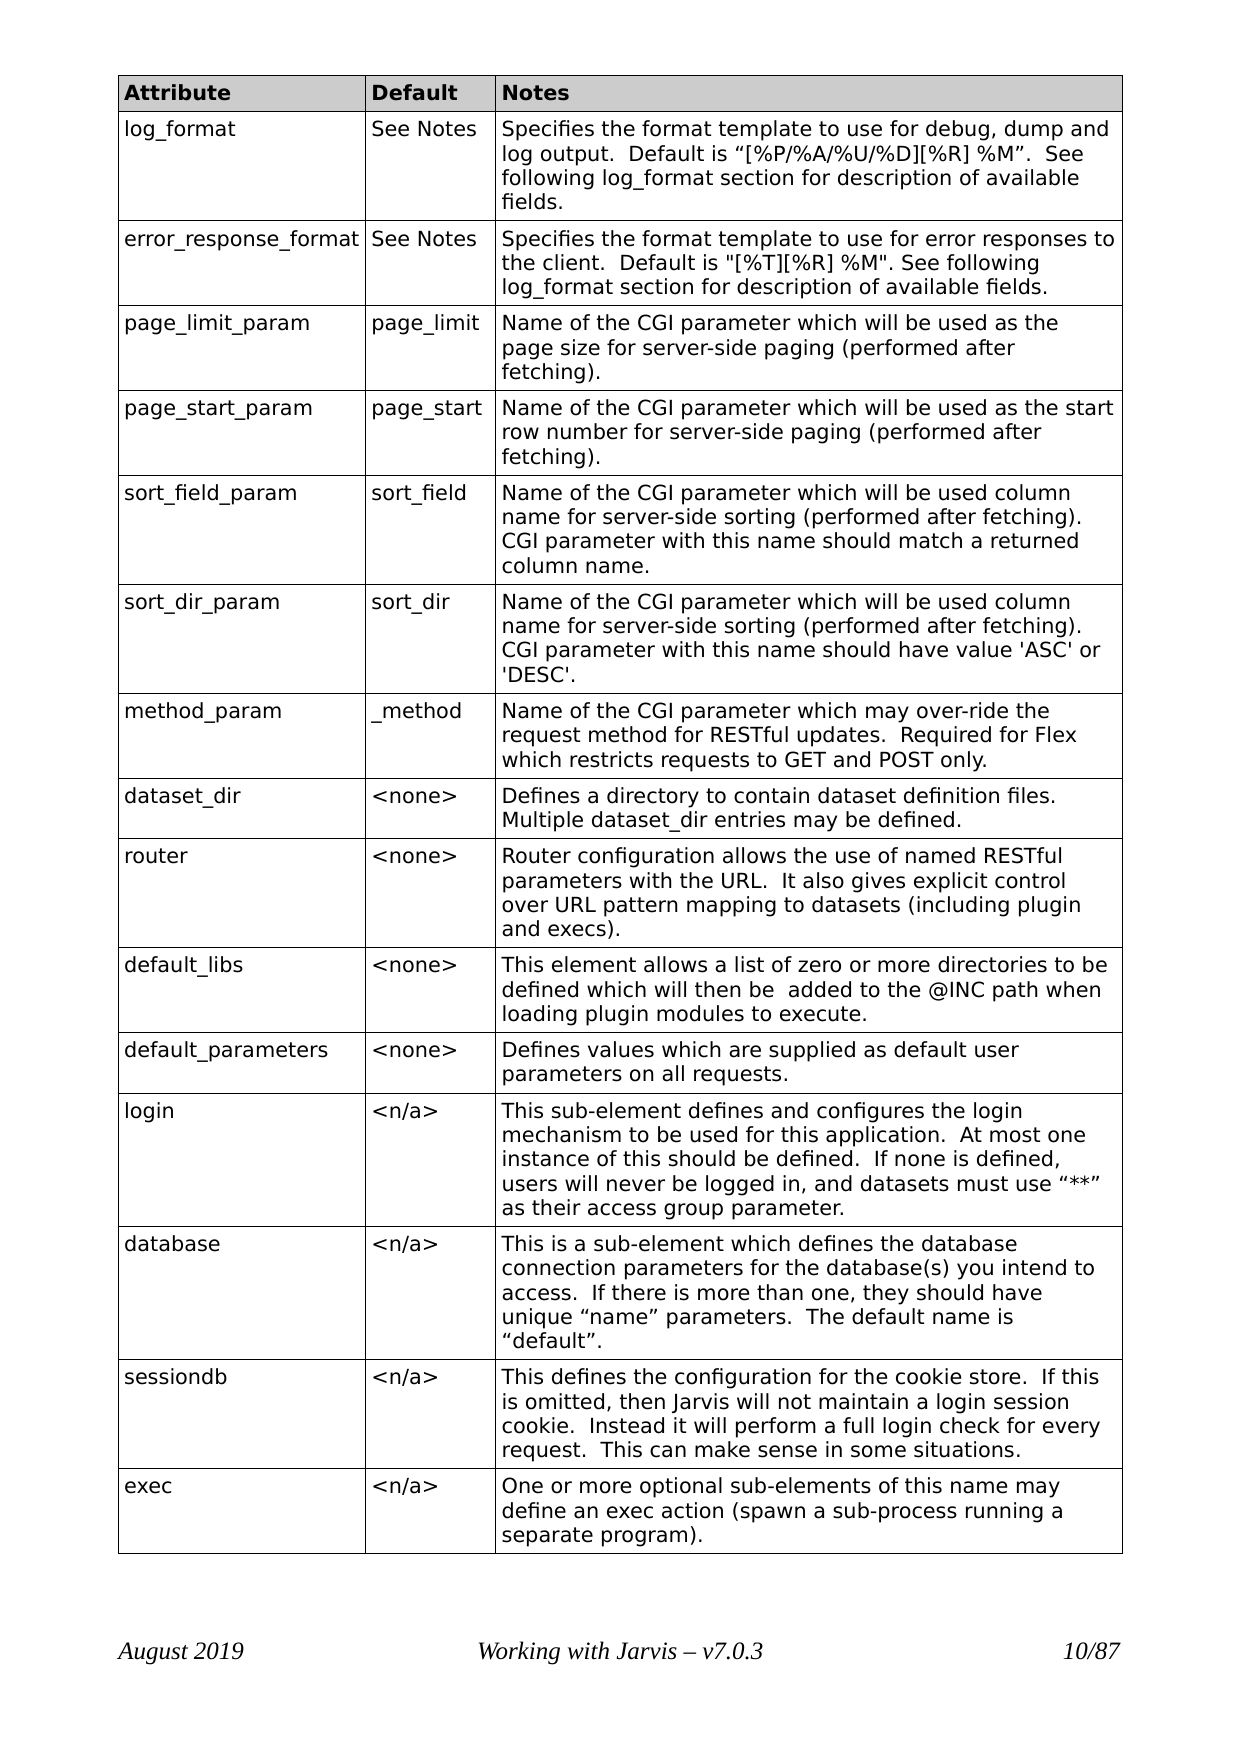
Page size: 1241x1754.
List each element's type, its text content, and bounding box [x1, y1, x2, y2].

table_cell page_start_param [119, 391, 365, 475]
table_cell log_format [119, 112, 365, 220]
table_cell This sub-element defines and configures the login mechanism to be used for this application. At most one instance of this should be defined. If none is defined, users will never be logged in, and datasets must use “**” as their access group parameter. [496, 1094, 1122, 1226]
table_header Attribute [119, 76, 365, 111]
table_cell method_param [119, 694, 365, 778]
table_cell default_parameters [119, 1033, 365, 1092]
table_cell database [119, 1227, 365, 1359]
table_cell Specifies the format template to use for error responses to the client. Default is "[%T][%R] %M". See following log_format section for description of available fields. [496, 221, 1122, 305]
table_cell exec [119, 1469, 365, 1553]
table_cell page_limit_param [119, 306, 365, 390]
table_cell <none> [366, 948, 495, 1032]
table_cell This element allows a list of zero or more directories to be defined which will then be added to the @INC path when loading plugin modules to execute. [496, 948, 1122, 1032]
table_cell See Notes [366, 112, 495, 220]
table_cell page_start [366, 391, 495, 475]
table_cell This defines the configuration for the cookie store. If this is omitted, then Jarvis will not maintain a login session cookie. Instead it will perform a full login check for every request. This can make sense in some situations. [496, 1360, 1122, 1468]
table_cell Name of the CGI parameter which will be used as the start row number for server-side paging (performed after fetching). [496, 391, 1122, 475]
table_cell default_libs [119, 948, 365, 1032]
table_cell sort_dir_param [119, 585, 365, 693]
table_cell page_limit [366, 306, 495, 390]
table_cell Name of the CGI parameter which will be used column name for server-side sorting (performed after fetching). CGI parameter with this name should have value 'ASC' or 'DESC'. [496, 585, 1122, 693]
table_cell Defines a directory to contain dataset definition files. Multiple dataset_dir entries may be defined. [496, 779, 1122, 838]
table_cell Defines values which are supplied as default user parameters on all requests. [496, 1033, 1122, 1092]
table_cell Name of the CGI parameter which will be used as the page size for server-side paging (performed after fetching). [496, 306, 1122, 390]
table_cell <n/a> [366, 1469, 495, 1553]
table_cell _method [366, 694, 495, 778]
table_cell <none> [366, 839, 495, 947]
table_cell sort_dir [366, 585, 495, 693]
table_cell sort_field [366, 476, 495, 584]
table_cell See Notes [366, 221, 495, 305]
table_cell Router configuration allows the use of named RESTful parameters with the URL. It also gives explicit control over URL pattern mapping to datasets (including plugin and execs). [496, 839, 1122, 947]
table_cell router [119, 839, 365, 947]
table_cell One or more optional sub-elements of this name may define an exec action (spawn a sub-process running a separate program). [496, 1469, 1122, 1553]
table_cell Specifies the format template to use for debug, dump and log output. Default is “[%P/%A/%U/%D][%R] %M”. See following log_format section for description of available fields. [496, 112, 1122, 220]
table_cell <none> [366, 1033, 495, 1092]
table_cell <n/a> [366, 1360, 495, 1468]
table_header Notes [496, 76, 1122, 111]
table_cell dataset_dir [119, 779, 365, 838]
table_cell sessiondb [119, 1360, 365, 1468]
table_cell Name of the CGI parameter which may over-ride the request method for RESTful updates. Required for Flex which restricts requests to GET and POST only. [496, 694, 1122, 778]
table_header Default [366, 76, 495, 111]
table_cell This is a sub-element which defines the database connection parameters for the database(s) you intend to access. If there is more than one, they should have unique “name” parameters. The default name is “default”. [496, 1227, 1122, 1359]
table_cell <none> [366, 779, 495, 838]
table_cell error_response_format [119, 221, 365, 305]
table_cell sort_field_param [119, 476, 365, 584]
table_cell <n/a> [366, 1094, 495, 1226]
table_cell login [119, 1094, 365, 1226]
table_cell <n/a> [366, 1227, 495, 1359]
table_cell Name of the CGI parameter which will be used column name for server-side sorting (performed after fetching). CGI parameter with this name should match a returned column name. [496, 476, 1122, 584]
